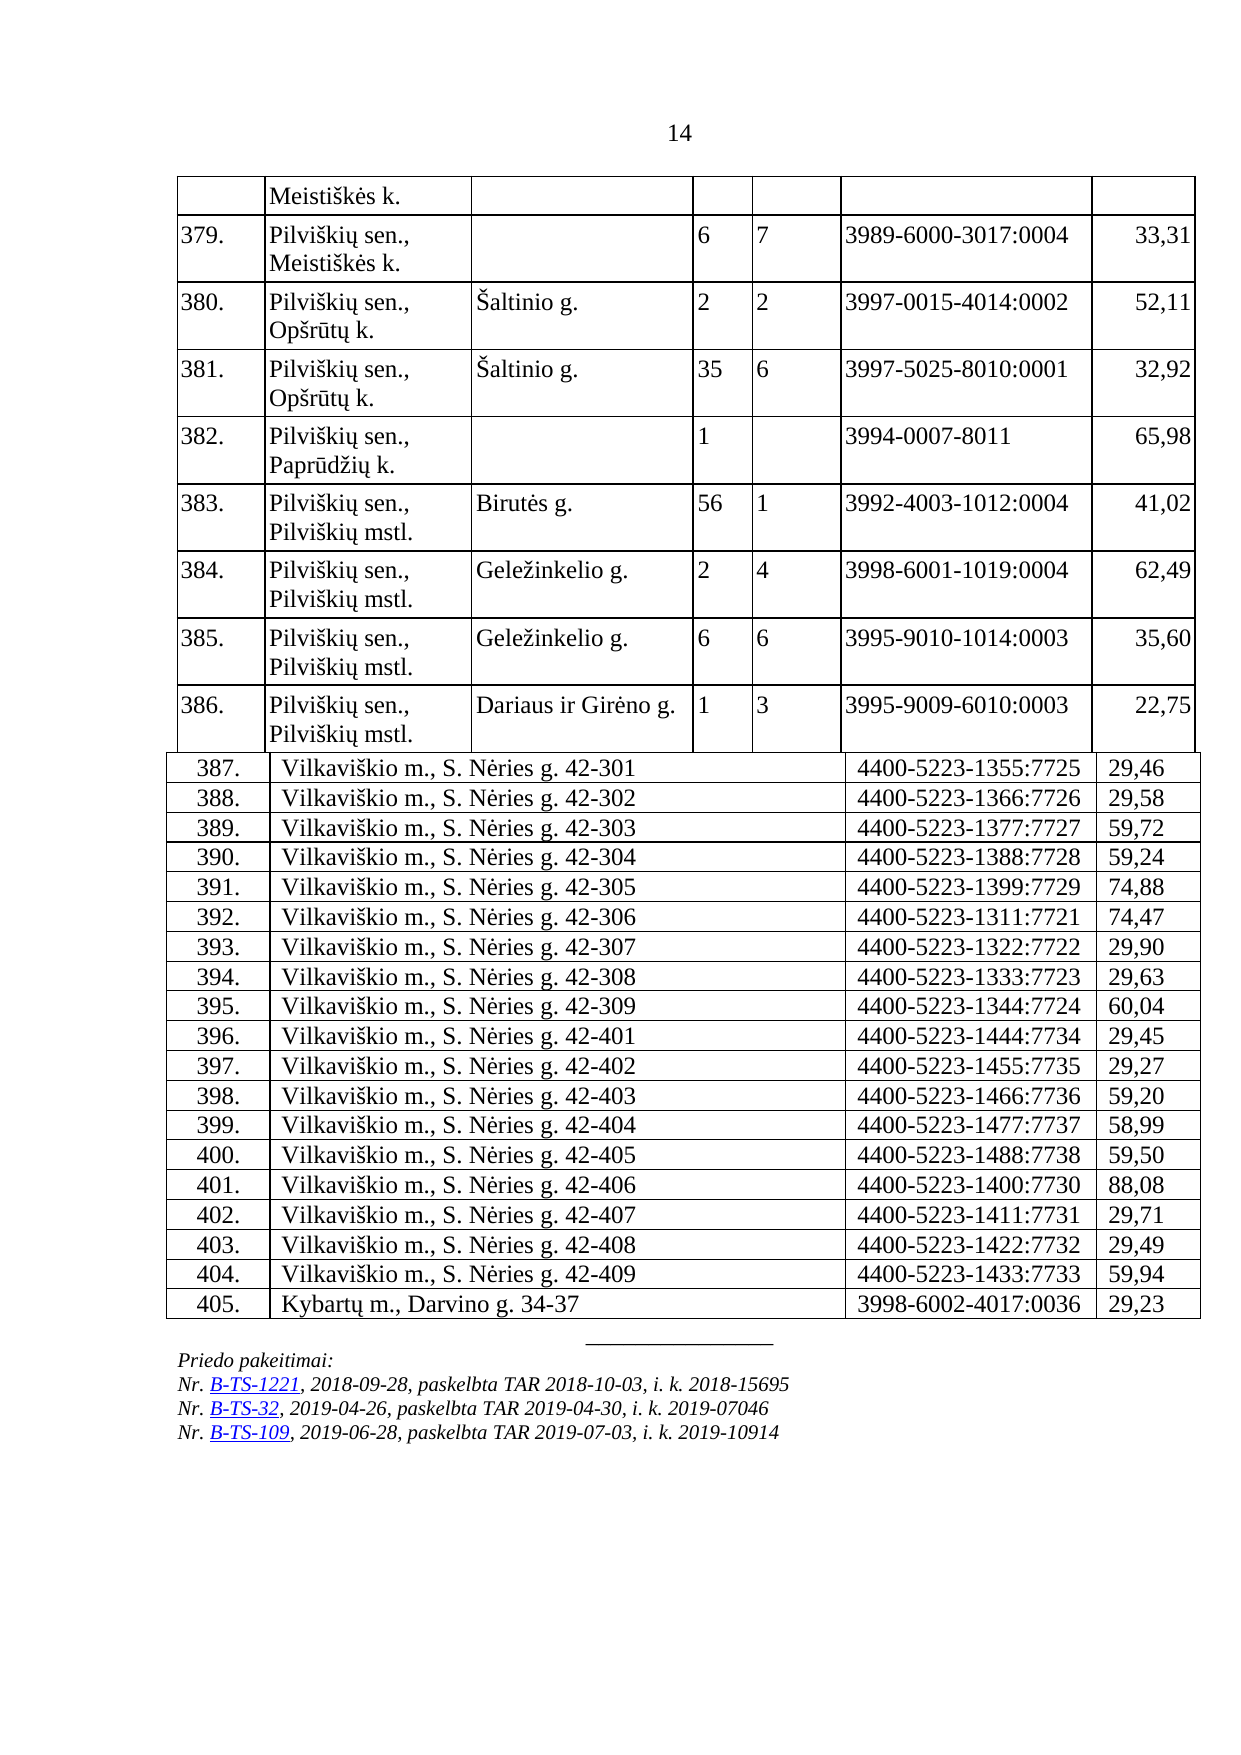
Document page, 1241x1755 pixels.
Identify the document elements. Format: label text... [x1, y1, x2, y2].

table_cell 32,92 [1093, 350, 1194, 416]
table_cell 2 [753, 283, 840, 348]
table_cell 391. [167, 872, 269, 901]
table_cell Vilkaviškio m., S. Nėries g. 42-404 [271, 1111, 845, 1139]
text Priedo pakeitimai: [177, 1348, 1181, 1372]
table_cell 4400-5223-1466:7736 [846, 1081, 1096, 1109]
table_cell 3992-4003-1012:0004 [842, 485, 1091, 550]
table_cell 379. [178, 216, 264, 281]
table_cell Vilkaviškio m., S. Nėries g. 42-408 [271, 1230, 845, 1258]
table_cell 33,31 [1093, 216, 1194, 281]
table_cell 405. [167, 1289, 269, 1318]
table_cell [1196, 483, 1200, 550]
table_cell 74,88 [1097, 872, 1200, 901]
table_cell 393. [167, 932, 269, 961]
table_cell [166, 416, 177, 483]
table_cell [166, 281, 177, 348]
table_cell [472, 417, 692, 483]
table_cell Vilkaviškio m., S. Nėries g. 42-304 [271, 843, 845, 871]
table_cell 385. [178, 619, 264, 684]
table_cell [694, 177, 752, 214]
table_cell 59,72 [1097, 813, 1200, 841]
table_cell [753, 417, 840, 483]
table_cell 65,98 [1093, 417, 1194, 483]
table_cell 3995-9010-1014:0003 [842, 619, 1091, 684]
table_cell 3994-0007-8011 [842, 417, 1091, 483]
table_cell 2 [694, 283, 752, 348]
table_cell Vilkaviškio m., S. Nėries g. 42-308 [271, 962, 845, 990]
table_cell 396. [167, 1021, 269, 1050]
table_cell 3997-5025-8010:0001 [842, 350, 1091, 416]
table_cell 3998-6002-4017:0036 [846, 1289, 1096, 1318]
table_cell Vilkaviškio m., S. Nėries g. 42-309 [271, 991, 845, 1020]
table_cell 4400-5223-1400:7730 [846, 1170, 1096, 1199]
table_cell [1093, 177, 1194, 214]
table_cell 381. [178, 350, 264, 416]
table_cell Pilviškių sen., Pilviškių mstl. [266, 619, 471, 684]
table_cell 59,24 [1097, 843, 1200, 871]
table_cell 29,23 [1097, 1289, 1200, 1318]
table_cell 7 [753, 216, 840, 281]
table_cell [1196, 176, 1200, 214]
table_cell Vilkaviškio m., S. Nėries g. 42-402 [271, 1051, 845, 1080]
table_cell 4400-5223-1455:7735 [846, 1051, 1096, 1080]
table_cell Vilkaviškio m., S. Nėries g. 42-301 [271, 753, 845, 782]
table_cell Pilviškių sen., Pilviškių mstl. [266, 686, 471, 752]
table_cell 4400-5223-1333:7723 [846, 962, 1096, 990]
table_cell 3 [753, 686, 840, 752]
table_cell 1 [694, 686, 752, 752]
table_cell [166, 617, 177, 684]
table_cell Dariaus ir Girėno g. [472, 686, 692, 752]
table_cell 29,58 [1097, 783, 1200, 812]
table_cell 4400-5223-1344:7724 [846, 991, 1096, 1020]
table_cell 4400-5223-1322:7722 [846, 932, 1096, 961]
table_cell Vilkaviškio m., S. Nėries g. 42-401 [271, 1021, 845, 1050]
table_cell 4 [753, 552, 840, 617]
table_cell 1 [694, 417, 752, 483]
table_cell 3989-6000-3017:0004 [842, 216, 1091, 281]
table_cell 56 [694, 485, 752, 550]
table_cell 4400-5223-1355:7725 [846, 753, 1096, 782]
table_cell Vilkaviškio m., S. Nėries g. 42-403 [271, 1081, 845, 1109]
table_cell [166, 349, 177, 416]
table_cell 6 [694, 216, 752, 281]
table_cell 60,04 [1097, 991, 1200, 1020]
table_cell [472, 216, 692, 281]
table_cell 29,27 [1097, 1051, 1200, 1080]
table_cell Vilkaviškio m., S. Nėries g. 42-306 [271, 902, 845, 931]
table_cell 388. [167, 783, 269, 812]
table_cell 6 [694, 619, 752, 684]
table_cell [472, 177, 692, 214]
table_cell Vilkaviškio m., S. Nėries g. 42-307 [271, 932, 845, 961]
table_cell [842, 177, 1091, 214]
table_cell 22,75 [1093, 686, 1194, 752]
table_cell 3997-0015-4014:0002 [842, 283, 1091, 348]
table_cell 6 [753, 619, 840, 684]
table_cell 4400-5223-1377:7727 [846, 813, 1096, 841]
table_cell 395. [167, 991, 269, 1020]
table_cell 29,90 [1097, 932, 1200, 961]
table_cell 3998-6001-1019:0004 [842, 552, 1091, 617]
table_cell 401. [167, 1170, 269, 1199]
table_cell 29,46 [1097, 753, 1200, 782]
table_cell 4400-5223-1411:7731 [846, 1200, 1096, 1229]
table_cell 29,71 [1097, 1200, 1200, 1229]
text Nr. B-TS-32, 2019-04-26, paskelbta TAR 2019-04-30, i. k. 2019-07046 [177, 1396, 1181, 1420]
table_cell 4400-5223-1366:7726 [846, 783, 1096, 812]
table_cell Vilkaviškio m., S. Nėries g. 42-406 [271, 1170, 845, 1199]
table_cell 399. [167, 1111, 269, 1139]
table_cell Birutės g. [472, 485, 692, 550]
table_cell 59,50 [1097, 1140, 1200, 1169]
table_cell [1196, 684, 1200, 752]
table_cell [753, 177, 840, 214]
table_cell 4400-5223-1399:7729 [846, 872, 1096, 901]
table_cell 394. [167, 962, 269, 990]
table_cell [166, 214, 177, 281]
table_cell Pilviškių sen., Meistiškės k. [266, 216, 471, 281]
table_cell 386. [178, 686, 264, 752]
text Nr. B-TS-1221, 2018-09-28, paskelbta TAR 2018-10-03, i. k. 2018-15695 [177, 1372, 1181, 1396]
table_cell Vilkaviškio m., S. Nėries g. 42-405 [271, 1140, 845, 1169]
table_cell Vilkaviškio m., S. Nėries g. 42-305 [271, 872, 845, 901]
table_cell Vilkaviškio m., S. Nėries g. 42-409 [271, 1260, 845, 1288]
table_cell Kybartų m., Darvino g. 34-37 [271, 1289, 845, 1318]
table_cell 29,45 [1097, 1021, 1200, 1050]
table_cell 35,60 [1093, 619, 1194, 684]
table_cell Pilviškių sen., Opšrūtų k. [266, 350, 471, 416]
table_cell 404. [167, 1260, 269, 1288]
table_cell [1196, 416, 1200, 483]
table_cell 88,08 [1097, 1170, 1200, 1199]
table_cell Pilviškių sen., Paprūdžių k. [266, 417, 471, 483]
table_cell Vilkaviškio m., S. Nėries g. 42-303 [271, 813, 845, 841]
table_cell [166, 684, 177, 752]
table_cell 403. [167, 1230, 269, 1258]
table_cell 59,20 [1097, 1081, 1200, 1109]
text _______________ [177, 1319, 1181, 1348]
table_cell 383. [178, 485, 264, 550]
table_cell 4400-5223-1488:7738 [846, 1140, 1096, 1169]
table_cell Pilviškių sen., Opšrūtų k. [266, 283, 471, 348]
table_cell Šaltinio g. [472, 283, 692, 348]
table_cell Geležinkelio g. [472, 619, 692, 684]
table_cell 35 [694, 350, 752, 416]
table_cell Meistiškės k. [266, 177, 471, 214]
table_cell 4400-5223-1388:7728 [846, 843, 1096, 871]
table_cell [1196, 617, 1200, 684]
table_cell 400. [167, 1140, 269, 1169]
table_cell 59,94 [1097, 1260, 1200, 1288]
text Nr. B-TS-109, 2019-06-28, paskelbta TAR 2019-07-03, i. k. 2019-10914 [177, 1420, 1181, 1444]
table_cell [1196, 550, 1200, 617]
table_cell 74,47 [1097, 902, 1200, 931]
table_cell [1196, 281, 1200, 348]
table_cell 62,49 [1093, 552, 1194, 617]
table_cell Vilkaviškio m., S. Nėries g. 42-302 [271, 783, 845, 812]
table_cell 41,02 [1093, 485, 1194, 550]
table_cell Šaltinio g. [472, 350, 692, 416]
table_cell 4400-5223-1422:7732 [846, 1230, 1096, 1258]
table_cell 382. [178, 417, 264, 483]
table_cell Geležinkelio g. [472, 552, 692, 617]
table_cell 4400-5223-1444:7734 [846, 1021, 1096, 1050]
table_cell Pilviškių sen., Pilviškių mstl. [266, 552, 471, 617]
table_cell [178, 177, 264, 214]
table_cell 6 [753, 350, 840, 416]
table_cell 4400-5223-1433:7733 [846, 1260, 1096, 1288]
table_cell 397. [167, 1051, 269, 1080]
table_cell 4400-5223-1477:7737 [846, 1111, 1096, 1139]
table_cell [1196, 349, 1200, 416]
table_cell 402. [167, 1200, 269, 1229]
table_cell 2 [694, 552, 752, 617]
table_cell [1196, 214, 1200, 281]
table_cell 384. [178, 552, 264, 617]
table_cell [166, 483, 177, 550]
table_cell 390. [167, 843, 269, 871]
table_cell 29,63 [1097, 962, 1200, 990]
table_cell 4400-5223-1311:7721 [846, 902, 1096, 931]
table_cell Pilviškių sen., Pilviškių mstl. [266, 485, 471, 550]
table_cell 29,49 [1097, 1230, 1200, 1258]
table_cell Vilkaviškio m., S. Nėries g. 42-407 [271, 1200, 845, 1229]
table_cell [166, 176, 177, 214]
table_cell 52,11 [1093, 283, 1194, 348]
table_cell 389. [167, 813, 269, 841]
table_cell 392. [167, 902, 269, 931]
table_cell 1 [753, 485, 840, 550]
table_cell 398. [167, 1081, 269, 1109]
table_cell 380. [178, 283, 264, 348]
table_cell 387. [167, 753, 269, 782]
table_cell 58,99 [1097, 1111, 1200, 1139]
table_cell [166, 550, 177, 617]
table_cell 3995-9009-6010:0003 [842, 686, 1091, 752]
